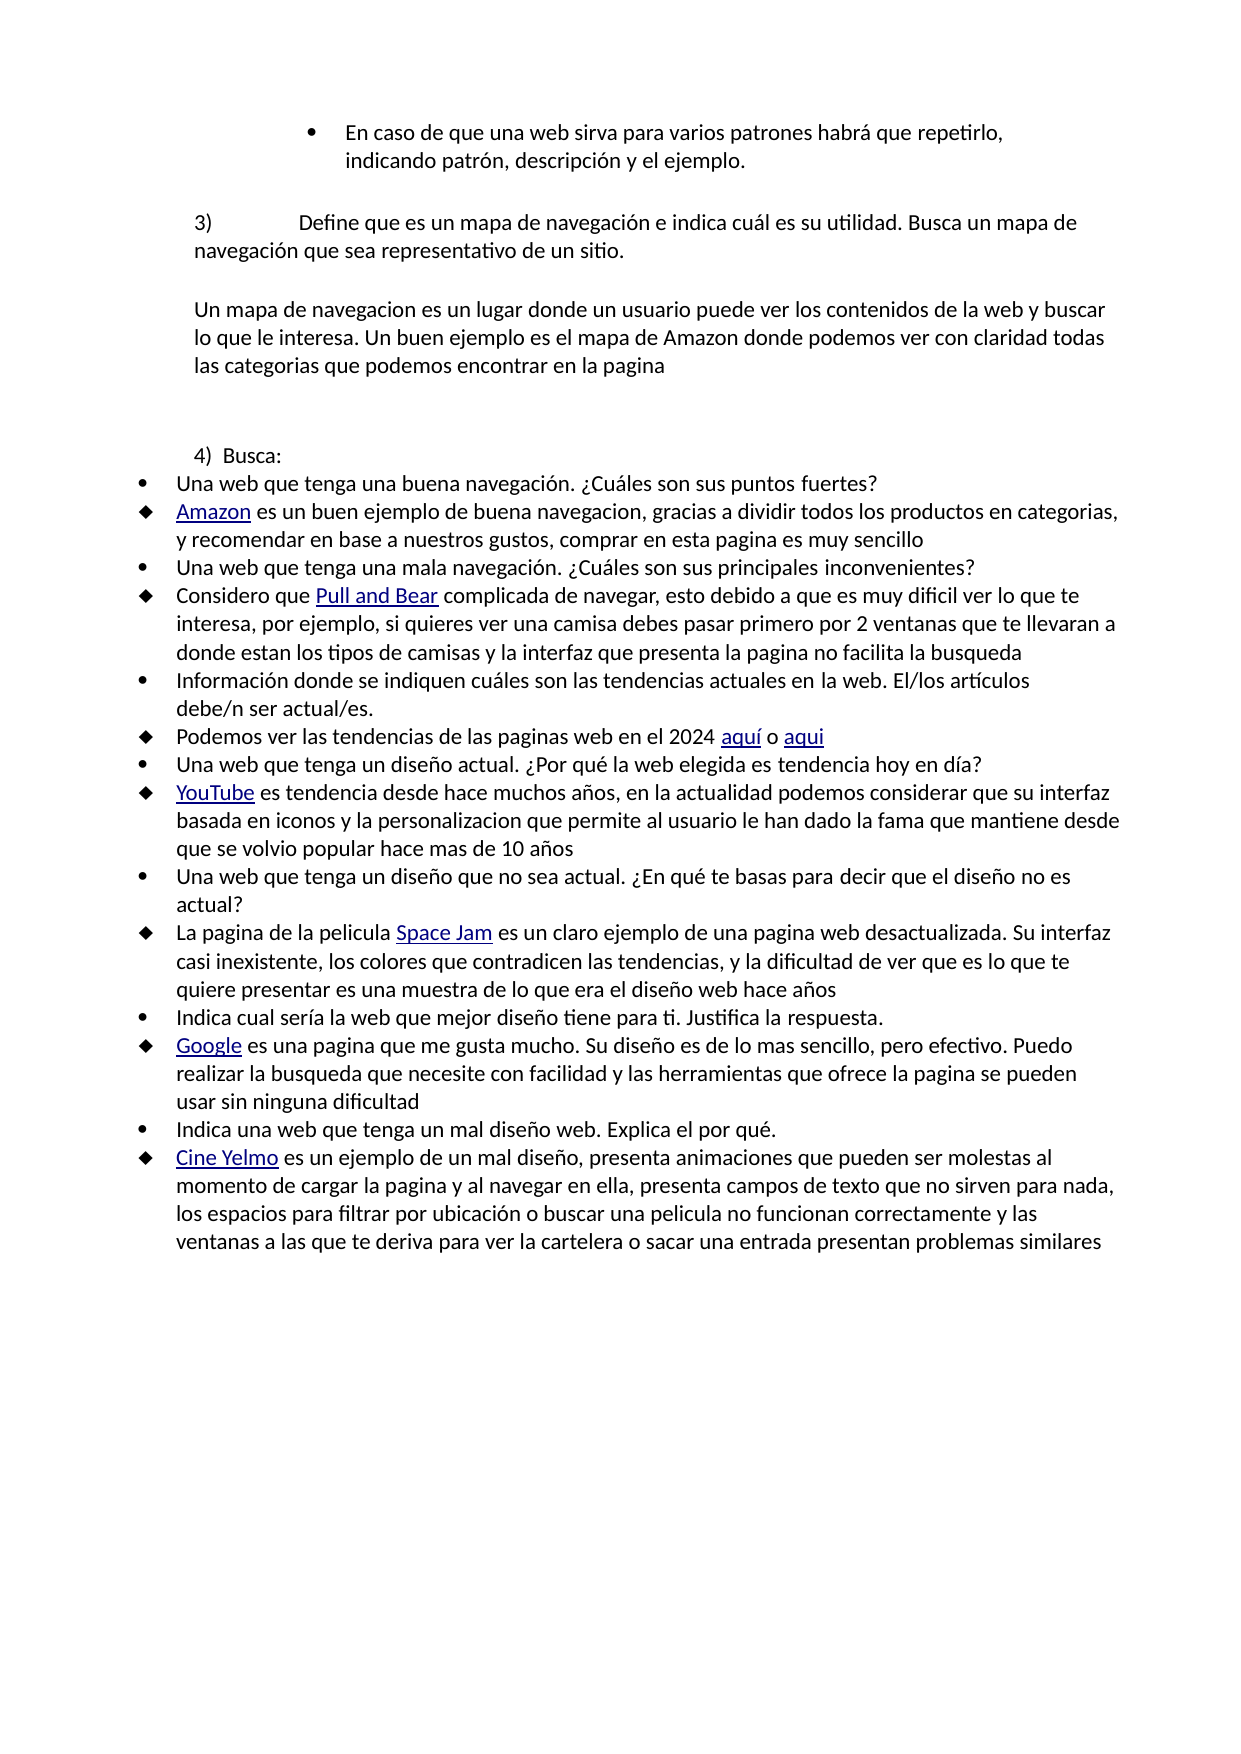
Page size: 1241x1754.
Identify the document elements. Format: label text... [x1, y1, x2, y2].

list La pagina de la pelicula Space Jam es un claro ejemplo de una pagina web desactualizada. Su interfaz casi inexistente, los colores que contradicen las tendencias, y la dificultad de ver que es lo que te quiere presentar es una muestra de lo que era el diseño web hace años [138, 918, 1122, 1003]
list Amazon es un buen ejemplo de buena navegacion, gracias a dividir todos los productos en categorias, y recomendar en base a nuestros gustos, comprar en esta pagina es muy sencillo [138, 497, 1122, 553]
list Podemos ver las tendencias de las paginas web en el 2024 aquí o aqui [138, 722, 1122, 750]
list Indica cual sería la web que mejor diseño tiene para ti. Justifica la respuesta. [138, 1003, 1059, 1031]
list Una web que tenga un diseño actual. ¿Por qué la web elegida es tendencia hoy en día? [138, 750, 1049, 778]
list Una web que tenga una mala navegación. ¿Cuáles son sus principales inconvenientes? [138, 553, 1097, 581]
list Una web que tenga un diseño que no sea actual. ¿En qué te basas para decir que el diseño no es actual? [138, 862, 1111, 918]
list Google es una pagina que me gusta mucho. Su diseño es de lo mas sencillo, pero efectivo. Puedo realizar la busqueda que necesite con facilidad y las herramientas que ofrece la pagina se pueden usar sin ninguna dificultad [138, 1031, 1122, 1115]
list Indica una web que tenga un mal diseño web. Explica el por qué. [138, 1115, 1122, 1143]
list YouTube es tendencia desde hace muchos años, en la actualidad podemos considerar que su interfaz basada en iconos y la personalizacion que permite al usuario le han dado la fama que mantiene desde que se volvio popular hace mas de 10 años [138, 778, 1122, 862]
list Define que es un mapa de navegación e indica cuál es su utilidad. Busca un mapa de navegación que sea representativo de un sitio. [194, 208, 1111, 264]
list Cine Yelmo es un ejemplo de un mal diseño, presenta animaciones que pueden ser molestas al momento de cargar la pagina y al navegar en ella, presenta campos de texto que no sirven para nada, los espacios para filtrar por ubicación o buscar una pelicula no funcionan correctamente y las ventanas a las que te deriva para ver la cartelera o sacar una entrada presentan problemas similares [138, 1143, 1122, 1255]
list Considero que Pull and Bear complicada de navegar, esto debido a que es muy dificil ver lo que te interesa, por ejemplo, si quieres ver una camisa debes pasar primero por 2 ventanas que te llevaran a donde estan los tipos de camisas y la interfaz que presenta la pagina no facilita la busqueda [138, 581, 1122, 666]
list En caso de que una web sirva para varios patrones habrá que repetirlo, indicando patrón, descripción y el ejemplo. [308, 118, 1021, 174]
list Un mapa de navegacion es un lugar donde un usuario puede ver los contenidos de la web y buscar lo que le interesa. Un buen ejemplo es el mapa de Amazon donde podemos ver con claridad todas las categorias que podemos encontrar en la pagina [194, 295, 1111, 379]
list Una web que tenga una buena navegación. ¿Cuáles son sus puntos fuertes? [138, 469, 1073, 497]
list Busca: [194, 441, 1122, 469]
list Información donde se indiquen cuáles son las tendencias actuales en la web. El/los artículos debe/n ser actual/es. [138, 666, 1092, 722]
